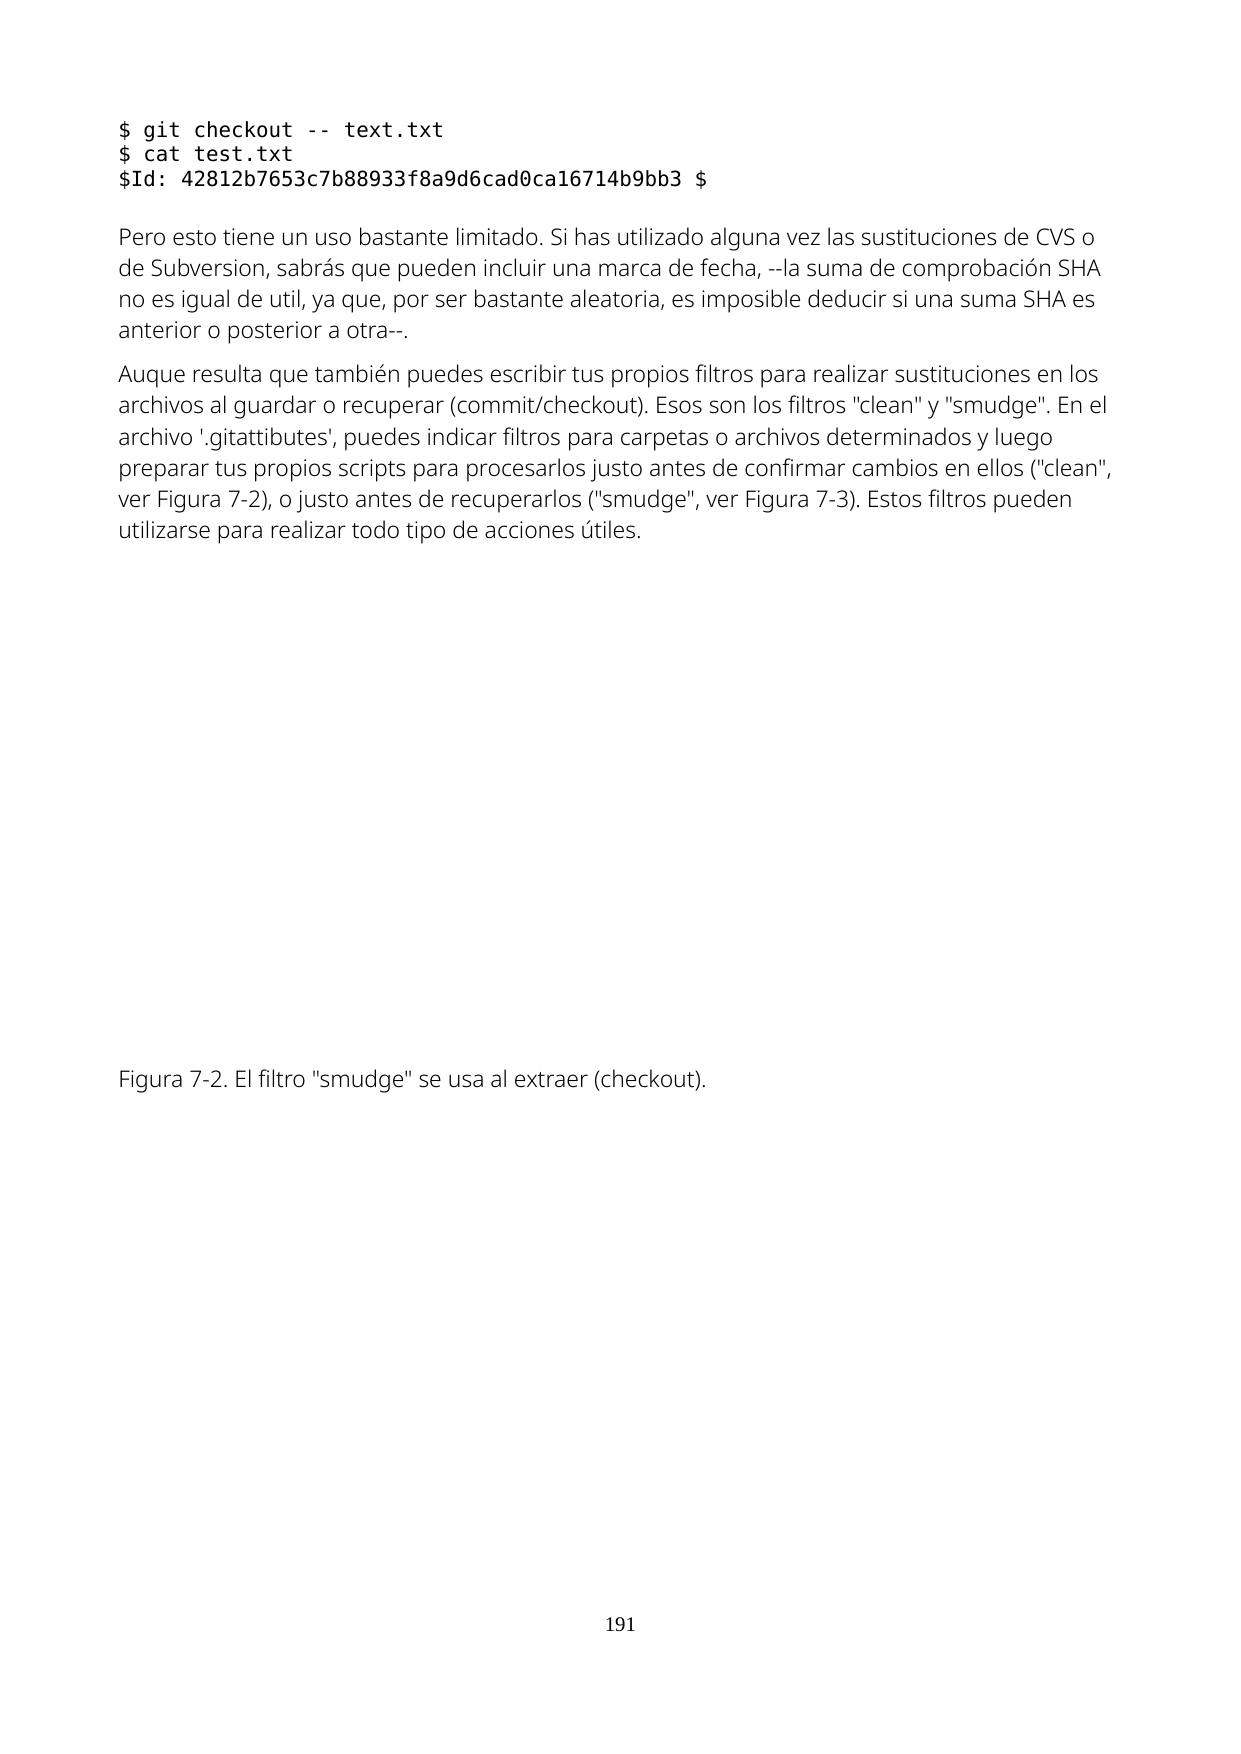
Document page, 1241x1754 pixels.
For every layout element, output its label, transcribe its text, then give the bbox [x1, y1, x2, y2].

text Auque resulta que también puedes escribir tus propios filtros para realizar sustituciones en los archivos al guardar o recuperar (commit/checkout). Esos son los filtros "clean" y "smudge". En el archivo '.gitattibutes', puedes indicar filtros para carpetas o archivos determinados y luego preparar tus propios scripts para procesarlos justo antes de confirmar cambios en ellos ("clean", ver Figura 7-2), o justo antes de recuperarlos ("smudge", ver Figura 7-3). Estos filtros pueden utilizarse para realizar todo tipo de acciones útiles. [118, 358, 1122, 545]
text Pero esto tiene un uso bastante limitado. Si has utilizado alguna vez las sustituciones de CVS o de Subversion, sabrás que pueden incluir una marca de fecha, --la suma de comprobación SHA no es igual de util, ya que, por ser bastante aleatoria, es imposible deducir si una suma SHA es anterior o posterior a otra--. [118, 220, 1122, 345]
text $ cat test.txt [118, 142, 1122, 167]
text $ git checkout -- text.txt [118, 118, 1122, 142]
text Figura 7-2. El filtro "smudge" se usa al extraer (checkout). [118, 1031, 1122, 1094]
text $Id: 42812b7653c7b88933f8a9d6cad0ca16714b9bb3 $ [118, 167, 1122, 191]
